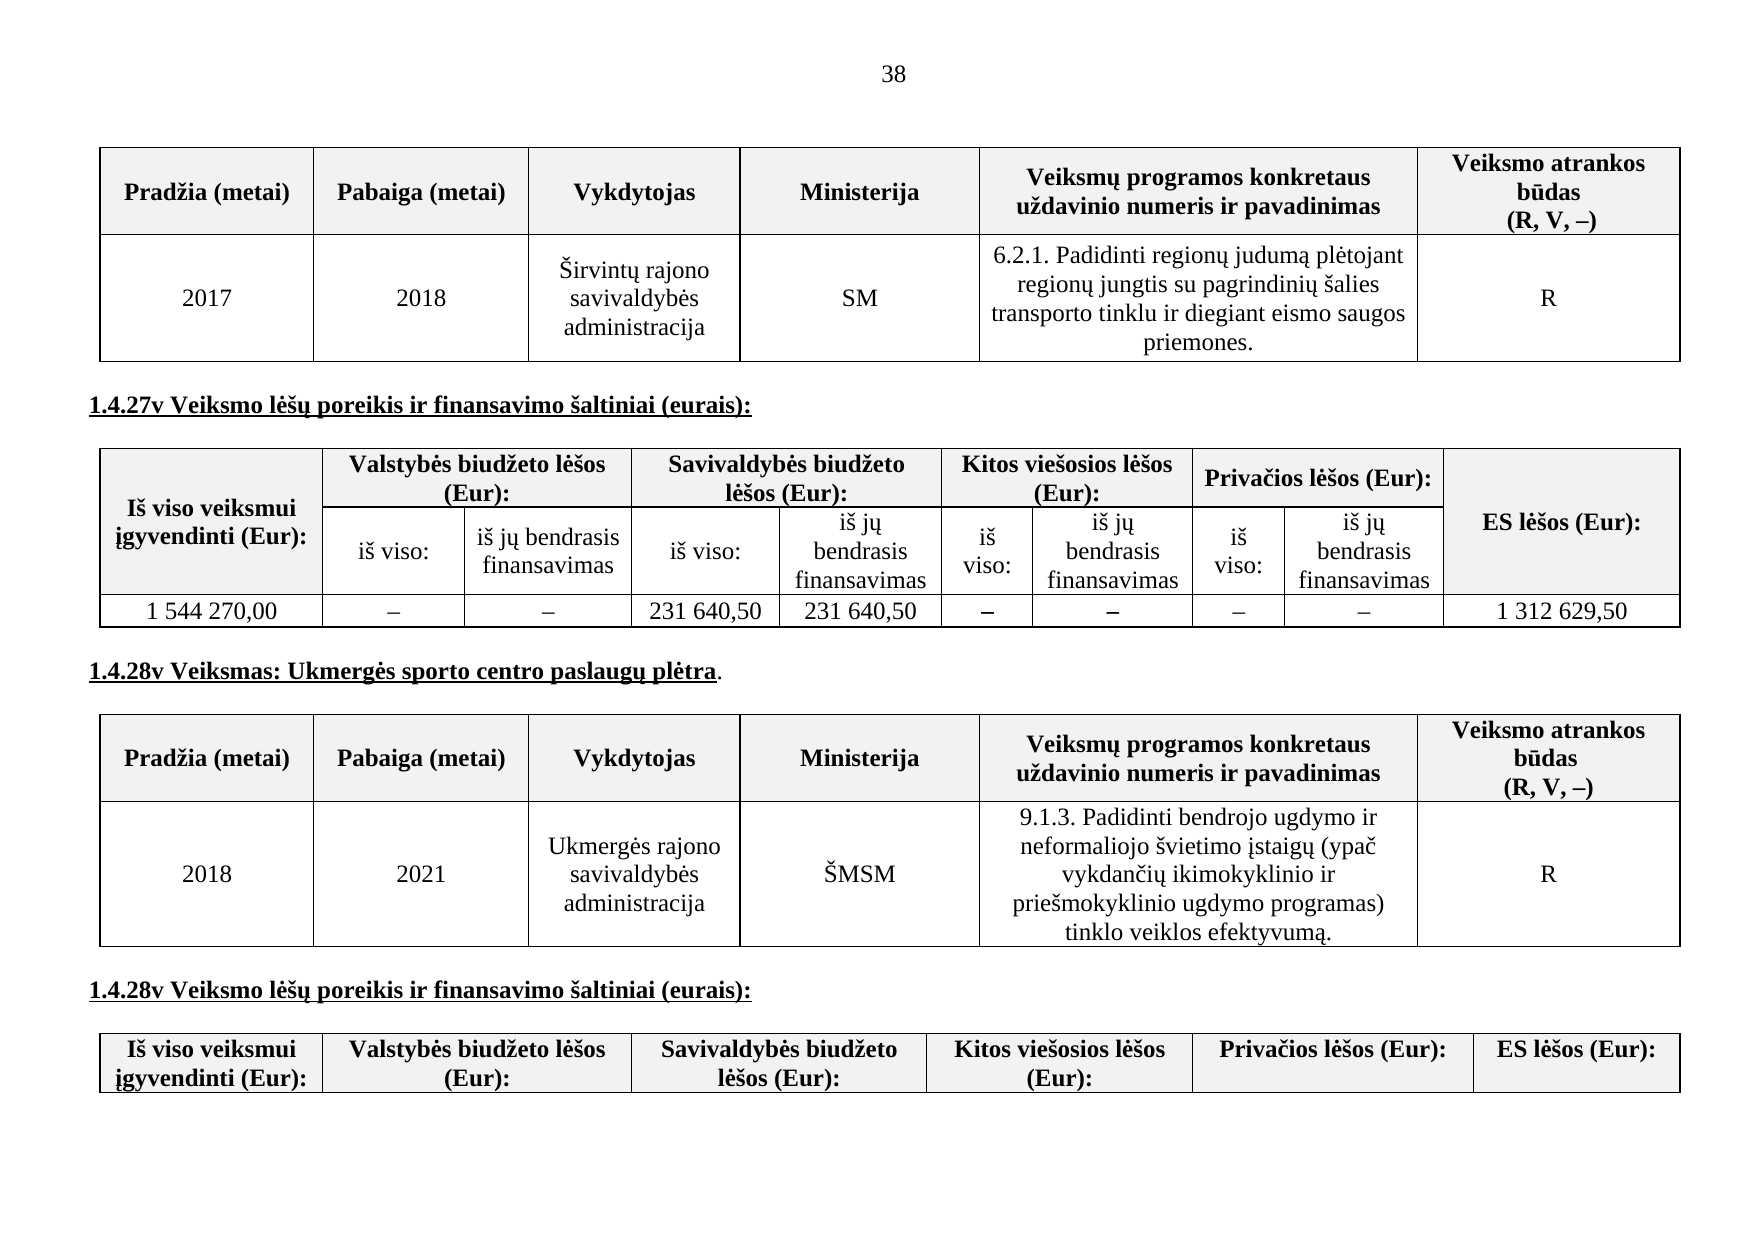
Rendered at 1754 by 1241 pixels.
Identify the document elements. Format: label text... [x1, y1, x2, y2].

table_header Ministerija [741, 148, 979, 234]
table_cell iš viso: [632, 508, 779, 594]
table_cell iš jų bendrasis finansavimas [780, 508, 941, 594]
table_cell R [1418, 802, 1679, 946]
table_cell – [1033, 595, 1192, 626]
table_cell iš viso: [323, 508, 464, 594]
table_header Privačios lėšos (Eur): [1193, 449, 1443, 506]
table_cell 1 312 629,50 [1444, 595, 1679, 626]
table_header Pradžia (metai) [101, 148, 313, 234]
text 1.4.28v Veiksmas: Ukmergės sporto centro paslaugų plėtra. [89, 656, 1698, 685]
table_cell Ukmergės rajono savivaldybės administracija [529, 802, 739, 946]
table_header Ministerija [741, 715, 979, 801]
table_header Vykdytojas [529, 715, 739, 801]
table_cell iš jų bendrasis finansavimas [1285, 508, 1443, 594]
table_cell iš viso: [1193, 508, 1284, 594]
table_cell Širvintų rajono savivaldybės administracija [529, 235, 739, 361]
table_header Veiksmo atrankos būdas (R, V, –) [1418, 148, 1679, 234]
table_cell 1 544 270,00 [101, 595, 322, 626]
table_cell – [1285, 595, 1443, 626]
table_cell iš viso: [942, 508, 1032, 594]
table_header Iš viso veiksmui įgyvendinti (Eur): [101, 1034, 322, 1092]
table_cell 2018 [101, 802, 313, 946]
table_cell iš jų bendrasis finansavimas [1033, 508, 1192, 594]
table_header Valstybės biudžeto lėšos (Eur): [323, 1034, 631, 1092]
table_cell ŠMSM [741, 802, 979, 946]
table_cell 2021 [314, 802, 528, 946]
table_cell R [1418, 235, 1679, 361]
table_cell iš jų bendrasis finansavimas [465, 508, 631, 594]
table_cell 9.1.3. Padidinti bendrojo ugdymo ir neformaliojo švietimo įstaigų (ypač vykdančių ikimokyklinio ir priešmokyklinio ugdymo programas) tinklo veiklos efektyvumą. [980, 802, 1417, 946]
table_header Privačios lėšos (Eur): [1193, 1034, 1473, 1092]
table_cell – [1193, 595, 1284, 626]
table_header Kitos viešosios lėšos (Eur): [927, 1034, 1192, 1092]
table_cell SM [741, 235, 979, 361]
text 1.4.27v Veiksmo lėšų poreikis ir finansavimo šaltiniai (eurais): [89, 390, 1698, 419]
table_header Savivaldybės biudžeto lėšos (Eur): [632, 449, 941, 506]
table_cell – [942, 595, 1032, 626]
table_header Pabaiga (metai) [314, 715, 528, 801]
table_cell 2017 [101, 235, 313, 361]
table_cell – [323, 595, 464, 626]
text 1.4.28v Veiksmo lėšų poreikis ir finansavimo šaltiniai (eurais): [89, 976, 1698, 1004]
table_header ES lėšos (Eur): [1474, 1034, 1679, 1092]
table_header Vykdytojas [529, 148, 739, 234]
table_cell 231 640,50 [780, 595, 941, 626]
table_header Pabaiga (metai) [314, 148, 528, 234]
table_header Kitos viešosios lėšos (Eur): [942, 449, 1192, 506]
table_header Valstybės biudžeto lėšos (Eur): [323, 449, 631, 506]
table_header Iš viso veiksmui įgyvendinti (Eur): [101, 449, 322, 594]
table_cell – [465, 595, 631, 626]
table_header Veiksmų programos konkretaus uždavinio numeris ir pavadinimas [980, 148, 1417, 234]
table_header Veiksmų programos konkretaus uždavinio numeris ir pavadinimas [980, 715, 1417, 801]
table_header Pradžia (metai) [101, 715, 313, 801]
table_cell 2018 [314, 235, 528, 361]
table_header ES lėšos (Eur): [1444, 449, 1679, 594]
table_cell 231 640,50 [632, 595, 779, 626]
table_header Savivaldybės biudžeto lėšos (Eur): [632, 1034, 926, 1092]
table_cell 6.2.1. Padidinti regionų judumą plėtojant regionų jungtis su pagrindinių šalies transporto tinklu ir diegiant eismo saugos priemones. [980, 235, 1417, 361]
table_header Veiksmo atrankos būdas (R, V, –) [1418, 715, 1679, 801]
